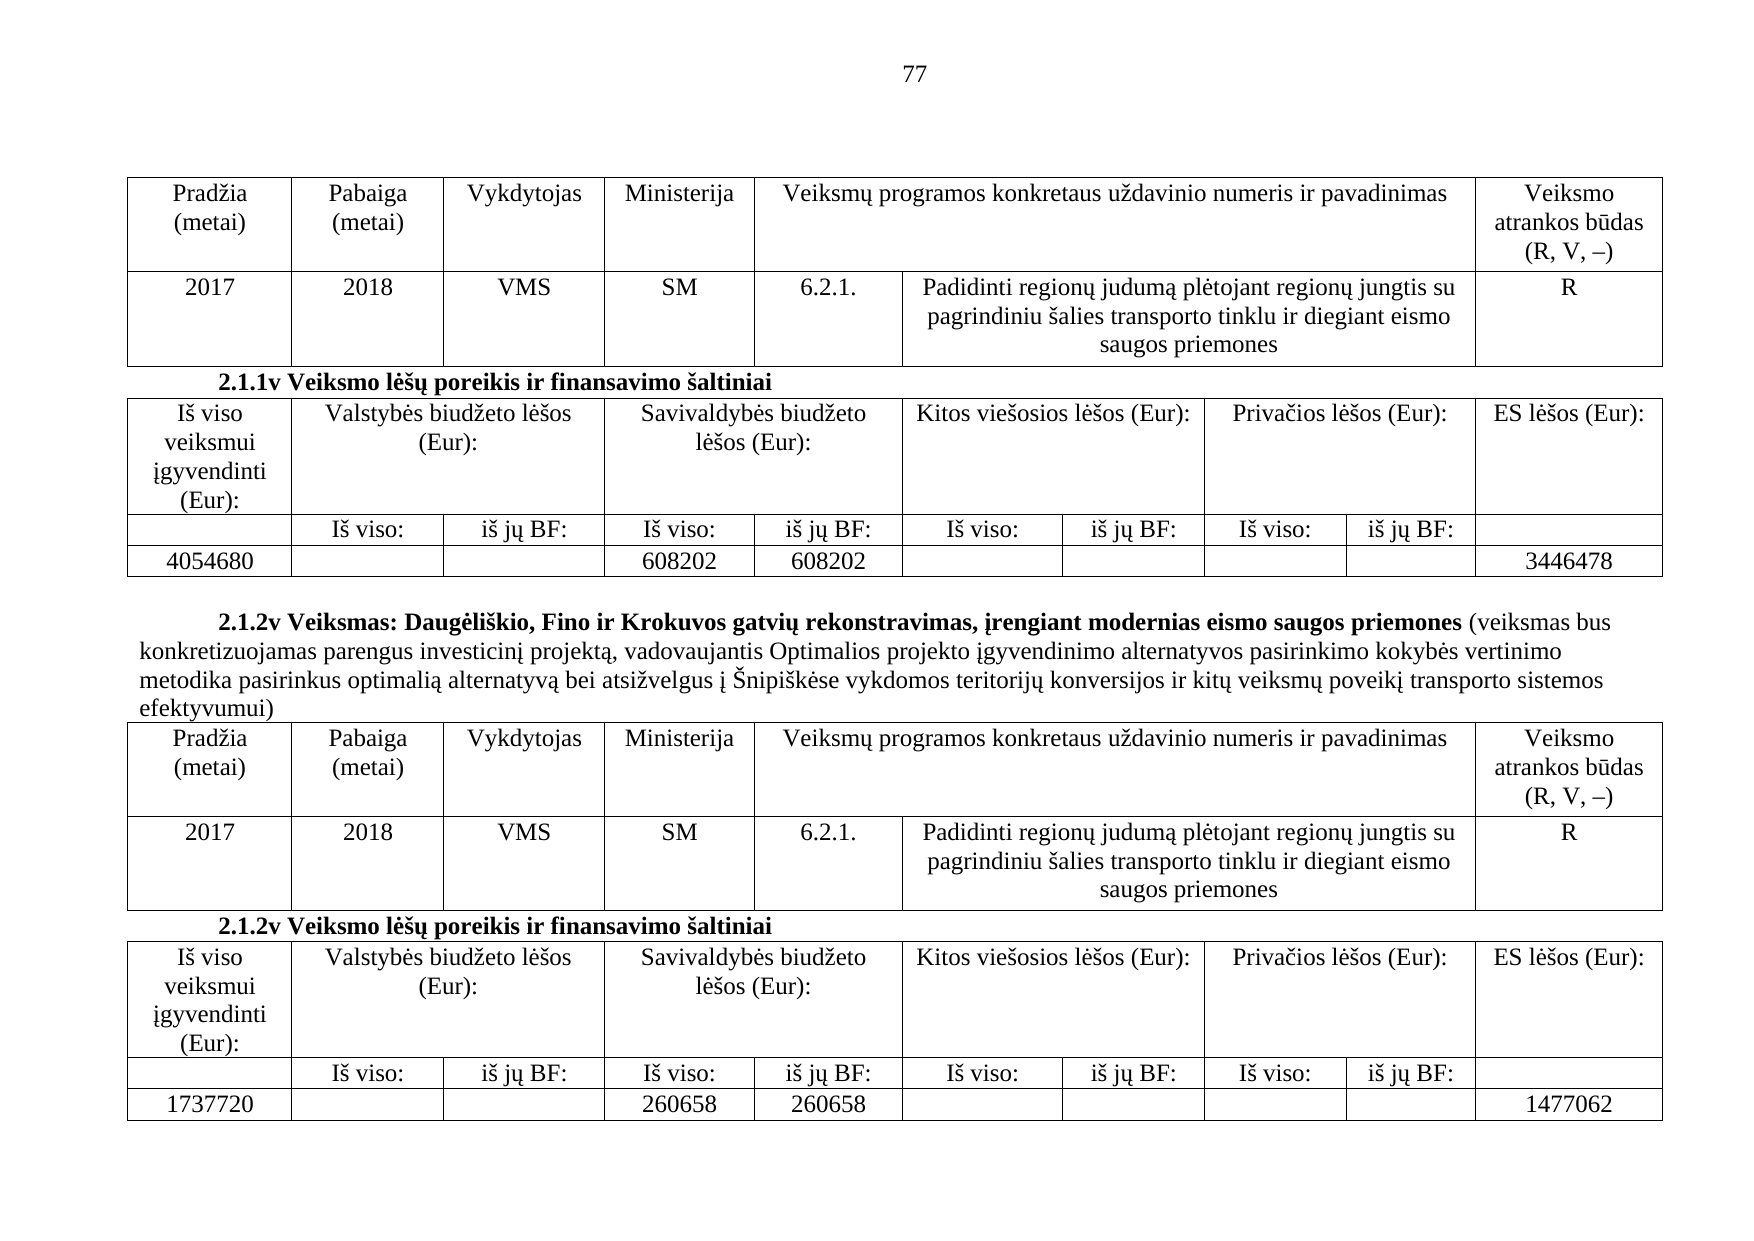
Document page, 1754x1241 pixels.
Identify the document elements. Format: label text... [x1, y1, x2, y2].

table_cell ES lėšos (Eur): [1476, 399, 1662, 513]
table_cell iš jų BF: [1347, 515, 1475, 545]
table_cell 260658 [755, 1089, 902, 1119]
table_cell Iš viso: [605, 1058, 754, 1088]
table_cell [1471, 1121, 1658, 1151]
table_cell Iš viso: [903, 1058, 1062, 1088]
table_cell [1063, 1089, 1204, 1119]
table_cell [128, 1058, 291, 1088]
table_cell iš jų BF: [755, 515, 902, 545]
table_cell [1346, 577, 1475, 607]
table_cell iš jų BF: [755, 1058, 902, 1088]
table_cell [444, 1089, 604, 1119]
table_cell [1200, 1121, 1342, 1151]
table_cell 6.2.1. [755, 817, 902, 910]
table_cell Iš viso veiksmui įgyvendinti (Eur): [128, 399, 291, 513]
table_cell Savivaldybės biudžeto lėšos (Eur): [605, 942, 902, 1057]
table_cell [1342, 1121, 1471, 1151]
table_cell Iš viso veiksmui įgyvendinti (Eur): [128, 942, 291, 1057]
table_cell [292, 577, 444, 607]
table_cell Valstybės biudžeto lėšos (Eur): [292, 942, 604, 1057]
table_cell Privačios lėšos (Eur): [1205, 942, 1475, 1057]
table_cell [1063, 577, 1204, 607]
table_cell iš jų BF: [1063, 515, 1204, 545]
table_cell Savivaldybės biudžeto lėšos (Eur): [605, 399, 902, 513]
table_cell [292, 546, 443, 576]
table_cell [1063, 546, 1204, 576]
table_cell [1058, 1121, 1200, 1151]
table_cell 1477062 [1476, 1089, 1662, 1119]
table_cell [604, 577, 754, 607]
table_cell 260658 [605, 1089, 754, 1119]
table_cell 3446478 [1476, 546, 1662, 576]
table_cell Padidinti regionų judumą plėtojant regionų jungtis su pagrindiniu šalies transporto tinklu ir diegiant eismo saugos priemones [903, 817, 1475, 910]
table_cell [444, 577, 604, 607]
table_cell Pabaiga (metai) [292, 178, 443, 271]
table_cell 2017 [128, 817, 291, 910]
table_cell [444, 546, 604, 576]
table_cell [1658, 1121, 1663, 1151]
table_cell Vykdytojas [444, 723, 604, 816]
table_cell Iš viso: [292, 515, 443, 545]
table_cell R [1476, 272, 1662, 366]
table_cell [1205, 1089, 1346, 1119]
table_cell Kitos viešosios lėšos (Eur): [903, 942, 1204, 1057]
table_cell VMS [444, 817, 604, 910]
table_cell Pabaiga (metai) [292, 723, 443, 816]
table_cell 2018 [292, 272, 443, 366]
table_cell [440, 1121, 600, 1151]
table_cell [902, 577, 1063, 607]
table_cell Vykdytojas [444, 178, 604, 271]
table_cell Iš viso: [903, 515, 1062, 545]
table_cell [277, 1121, 439, 1151]
table_cell Padidinti regionų judumą plėtojant regionų jungtis su pagrindiniu šalies transporto tinklu ir diegiant eismo saugos priemones [903, 272, 1475, 366]
table_cell Pradžia (metai) [128, 723, 291, 816]
table_cell [754, 577, 902, 607]
table_cell [1475, 577, 1663, 607]
table_cell 608202 [605, 546, 754, 576]
table_cell [1347, 1089, 1475, 1119]
table_cell 4054680 [128, 546, 291, 576]
table_cell [128, 515, 291, 545]
table_cell Iš viso: [292, 1058, 443, 1088]
table_cell Veiksmo atrankos būdas (R, V, –) [1476, 178, 1662, 271]
table_cell Pradžia (metai) [128, 178, 291, 271]
table_cell iš jų BF: [444, 515, 604, 545]
table_cell Iš viso: [605, 515, 754, 545]
table_cell Iš viso: [1205, 515, 1346, 545]
table_cell 2.1.2v Veiksmas: Daugėliškio, Fino ir Krokuvos gatvių rekonstravimas, įrengiant modernias eismo saugos priemones (veiksmas bus konkretizuojamas parengus investicinį projektą, vadovaujantis Optimalios projekto įgyvendinimo alternatyvos pasirinkimo kokybės vertinimo metodika pasirinkus optimalią alternatyvą bei atsižvelgus į Šnipiškėse vykdomos teritorijų konversijos ir kitų veiksmų poveikį transporto sistemos efektyvumui) [128, 607, 1663, 722]
table_cell [750, 1121, 898, 1151]
table_cell [898, 1121, 1058, 1151]
table_cell [128, 577, 292, 607]
table_cell 2017 [128, 272, 291, 366]
table_cell SM [605, 817, 754, 910]
table_cell 608202 [755, 546, 902, 576]
table_cell Valstybės biudžeto lėšos (Eur): [292, 399, 604, 513]
table_cell Ministerija [605, 178, 754, 271]
table_cell [903, 1089, 1062, 1119]
table_cell 2.1.1v Veiksmo lėšų poreikis ir finansavimo šaltiniai [128, 367, 1663, 397]
table_cell VMS [444, 272, 604, 366]
table_cell Veiksmo atrankos būdas (R, V, –) [1476, 723, 1662, 816]
table_cell Privačios lėšos (Eur): [1205, 399, 1475, 513]
table_cell 6.2.1. [755, 272, 902, 366]
table_cell 2.1.2v Veiksmo lėšų poreikis ir finansavimo šaltiniai [128, 911, 1663, 941]
table_cell [600, 1121, 750, 1151]
table_cell [1204, 577, 1346, 607]
table_cell Veiksmų programos konkretaus uždavinio numeris ir pavadinimas [755, 723, 1475, 816]
table_cell [128, 1121, 277, 1151]
table_cell Ministerija [605, 723, 754, 816]
table_cell [1476, 515, 1662, 545]
table_cell [903, 546, 1062, 576]
table_cell SM [605, 272, 754, 366]
table_cell Kitos viešosios lėšos (Eur): [903, 399, 1204, 513]
table_cell [1347, 546, 1475, 576]
table_cell R [1476, 817, 1662, 910]
table_cell Veiksmų programos konkretaus uždavinio numeris ir pavadinimas [755, 178, 1475, 271]
table_cell ES lėšos (Eur): [1476, 942, 1662, 1057]
table_cell 1737720 [128, 1089, 291, 1119]
table_cell [292, 1089, 443, 1119]
table_cell [1205, 546, 1346, 576]
table_cell [1476, 1058, 1662, 1088]
table_cell iš jų BF: [1347, 1058, 1475, 1088]
table_cell Iš viso: [1205, 1058, 1346, 1088]
table_cell iš jų BF: [444, 1058, 604, 1088]
table_cell iš jų BF: [1063, 1058, 1204, 1088]
table_cell 2018 [292, 817, 443, 910]
